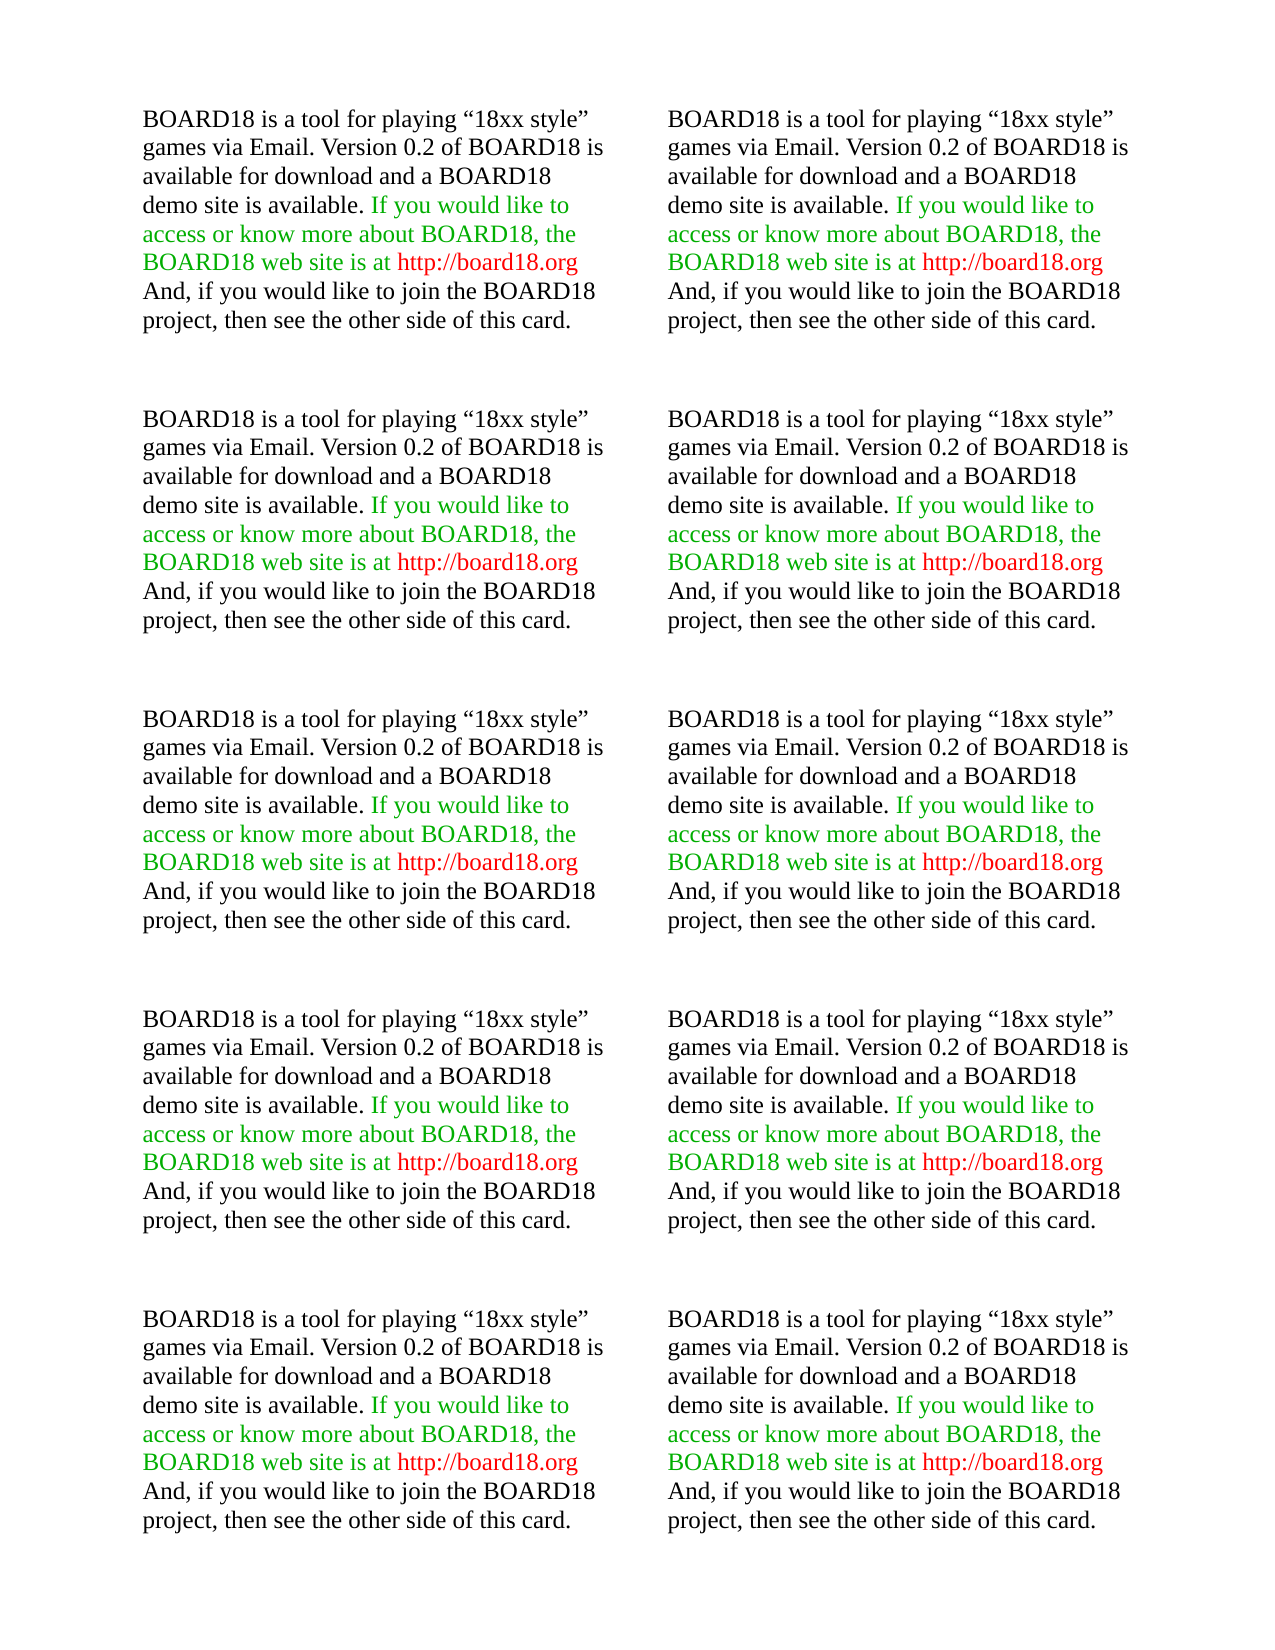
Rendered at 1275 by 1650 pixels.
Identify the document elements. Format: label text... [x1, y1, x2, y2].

text BOARD18 is a tool for playing “18xx style” games via Email. Version 0.2 of BOARD18 is available for download and a BOARD18 demo site is available. If you would like to access or know more about BOARD18, the BOARD18 web site is at http://board18.org [667, 404, 1133, 576]
text And, if you would like to join the BOARD18 project, then see the other side of this card. [142, 1476, 608, 1534]
text BOARD18 is a tool for playing “18xx style” games via Email. Version 0.2 of BOARD18 is available for download and a BOARD18 demo site is available. If you would like to access or know more about BOARD18, the BOARD18 web site is at http://board18.org [142, 104, 608, 276]
text And, if you would like to join the BOARD18 project, then see the other side of this card. [142, 576, 608, 634]
text And, if you would like to join the BOARD18 project, then see the other side of this card. [142, 276, 608, 334]
text BOARD18 is a tool for playing “18xx style” games via Email. Version 0.2 of BOARD18 is available for download and a BOARD18 demo site is available. If you would like to access or know more about BOARD18, the BOARD18 web site is at http://board18.org [142, 1004, 608, 1176]
text And, if you would like to join the BOARD18 project, then see the other side of this card. [667, 276, 1133, 334]
text And, if you would like to join the BOARD18 project, then see the other side of this card. [667, 1476, 1133, 1534]
text BOARD18 is a tool for playing “18xx style” games via Email. Version 0.2 of BOARD18 is available for download and a BOARD18 demo site is available. If you would like to access or know more about BOARD18, the BOARD18 web site is at http://board18.org [142, 704, 608, 876]
text BOARD18 is a tool for playing “18xx style” games via Email. Version 0.2 of BOARD18 is available for download and a BOARD18 demo site is available. If you would like to access or know more about BOARD18, the BOARD18 web site is at http://board18.org [667, 1304, 1133, 1476]
text BOARD18 is a tool for playing “18xx style” games via Email. Version 0.2 of BOARD18 is available for download and a BOARD18 demo site is available. If you would like to access or know more about BOARD18, the BOARD18 web site is at http://board18.org [142, 404, 608, 576]
text And, if you would like to join the BOARD18 project, then see the other side of this card. [142, 1176, 608, 1234]
text BOARD18 is a tool for playing “18xx style” games via Email. Version 0.2 of BOARD18 is available for download and a BOARD18 demo site is available. If you would like to access or know more about BOARD18, the BOARD18 web site is at http://board18.org [142, 1304, 608, 1476]
text BOARD18 is a tool for playing “18xx style” games via Email. Version 0.2 of BOARD18 is available for download and a BOARD18 demo site is available. If you would like to access or know more about BOARD18, the BOARD18 web site is at http://board18.org [667, 704, 1133, 876]
text BOARD18 is a tool for playing “18xx style” games via Email. Version 0.2 of BOARD18 is available for download and a BOARD18 demo site is available. If you would like to access or know more about BOARD18, the BOARD18 web site is at http://board18.org [667, 1004, 1133, 1176]
text And, if you would like to join the BOARD18 project, then see the other side of this card. [667, 876, 1133, 934]
text And, if you would like to join the BOARD18 project, then see the other side of this card. [667, 576, 1133, 634]
text And, if you would like to join the BOARD18 project, then see the other side of this card. [667, 1176, 1133, 1234]
text And, if you would like to join the BOARD18 project, then see the other side of this card. [142, 876, 608, 934]
text BOARD18 is a tool for playing “18xx style” games via Email. Version 0.2 of BOARD18 is available for download and a BOARD18 demo site is available. If you would like to access or know more about BOARD18, the BOARD18 web site is at http://board18.org [667, 104, 1133, 276]
